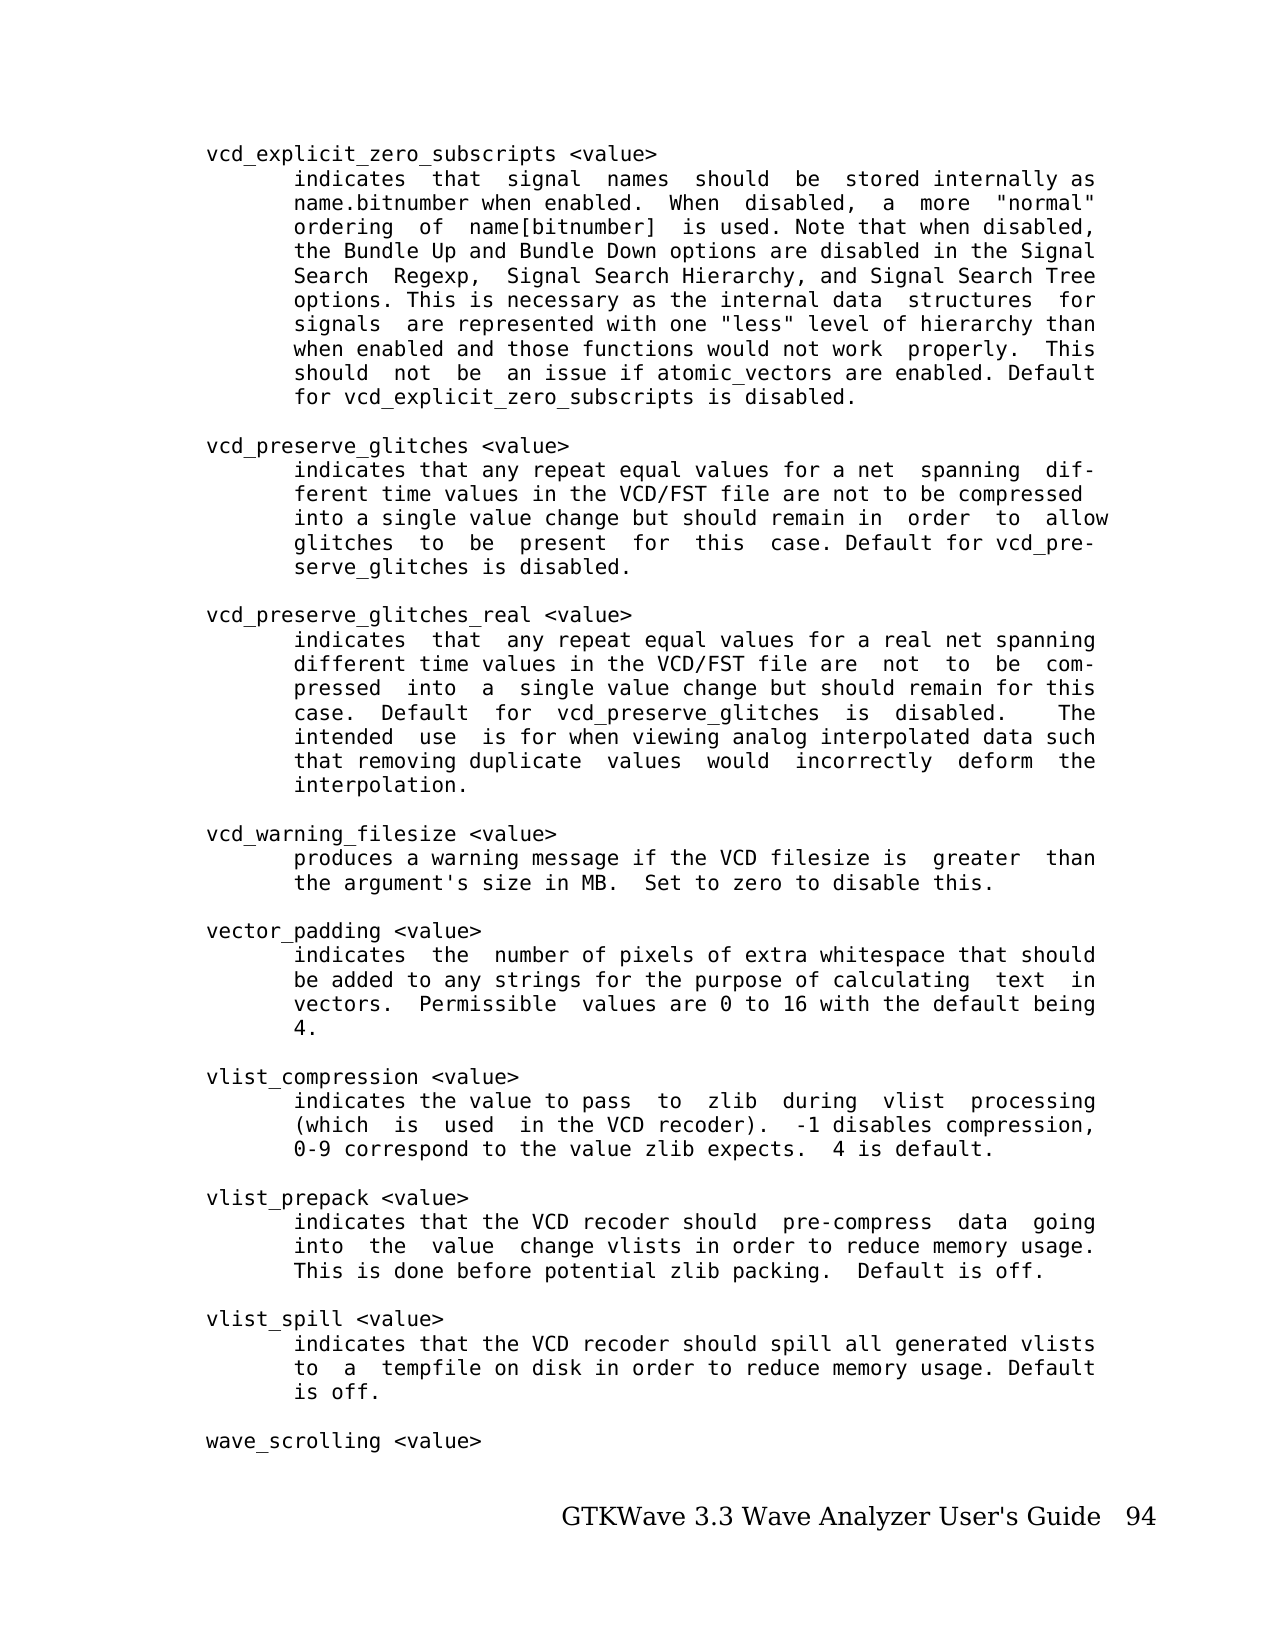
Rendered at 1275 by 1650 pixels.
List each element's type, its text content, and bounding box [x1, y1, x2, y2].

text is off. [118, 1380, 1157, 1404]
text ferent time values in the VCD/FST file are not to be compressed [118, 482, 1157, 506]
text indicates that signal names should be stored internally as [118, 167, 1157, 191]
text 0-9 correspond to the value zlib expects. 4 is default. [118, 1137, 1157, 1162]
text indicates that any repeat equal values for a net spanning dif- [118, 458, 1157, 482]
text vcd_preserve_glitches_real <value> [118, 603, 1157, 628]
text name.bitnumber when enabled. When disabled, a more "normal" [118, 191, 1157, 215]
text vcd_preserve_glitches <value> [118, 434, 1157, 458]
text vector_padding <value> [118, 919, 1157, 943]
text to a tempfile on disk in order to reduce memory usage. Default [118, 1356, 1157, 1380]
text options. This is necessary as the internal data structures for [118, 288, 1157, 312]
text serve_glitches is disabled. [118, 555, 1157, 579]
text vcd_explicit_zero_subscripts <value> [118, 142, 1157, 167]
text ordering of name[bitnumber] is used. Note that when disabled, [118, 215, 1157, 239]
text vlist_compression <value> [118, 1065, 1157, 1089]
text the argument's size in MB. Set to zero to disable this. [118, 871, 1157, 895]
text indicates that the VCD recoder should pre-compress data going [118, 1210, 1157, 1234]
text indicates that the VCD recoder should spill all generated vlists [118, 1332, 1157, 1356]
text This is done before potential zlib packing. Default is off. [118, 1259, 1157, 1283]
text vlist_prepack <value> [118, 1186, 1157, 1210]
text indicates that any repeat equal values for a real net spanning [118, 628, 1157, 652]
text 4. [118, 1016, 1157, 1040]
text when enabled and those functions would not work properly. This [118, 337, 1157, 361]
text vlist_spill <value> [118, 1307, 1157, 1332]
text indicates the number of pixels of extra whitespace that should [118, 943, 1157, 968]
text the Bundle Up and Bundle Down options are disabled in the Signal [118, 239, 1157, 264]
text produces a warning message if the VCD filesize is greater than [118, 846, 1157, 871]
text (which is used in the VCD recoder). -1 disables compression, [118, 1113, 1157, 1137]
text vectors. Permissible values are 0 to 16 with the default being [118, 992, 1157, 1016]
text be added to any strings for the purpose of calculating text in [118, 968, 1157, 992]
text intended use is for when viewing analog interpolated data such [118, 725, 1157, 749]
text case. Default for vcd_preserve_glitches is disabled. The [118, 701, 1157, 725]
text indicates the value to pass to zlib during vlist processing [118, 1089, 1157, 1113]
text signals are represented with one "less" level of hierarchy than [118, 312, 1157, 337]
text interpolation. [118, 773, 1157, 798]
text into the value change vlists in order to reduce memory usage. [118, 1234, 1157, 1259]
text wave_scrolling <value> [118, 1429, 1157, 1453]
text for vcd_explicit_zero_subscripts is disabled. [118, 385, 1157, 409]
text should not be an issue if atomic_vectors are enabled. Default [118, 361, 1157, 385]
text glitches to be present for this case. Default for vcd_pre- [118, 531, 1157, 555]
text pressed into a single value change but should remain for this [118, 676, 1157, 701]
text different time values in the VCD/FST file are not to be com‐ [118, 652, 1157, 676]
text into a single value change but should remain in order to allow [118, 506, 1157, 531]
text that removing duplicate values would incorrectly deform the [118, 749, 1157, 773]
text Search Regexp, Signal Search Hierarchy, and Signal Search Tree [118, 264, 1157, 288]
text vcd_warning_filesize <value> [118, 822, 1157, 846]
